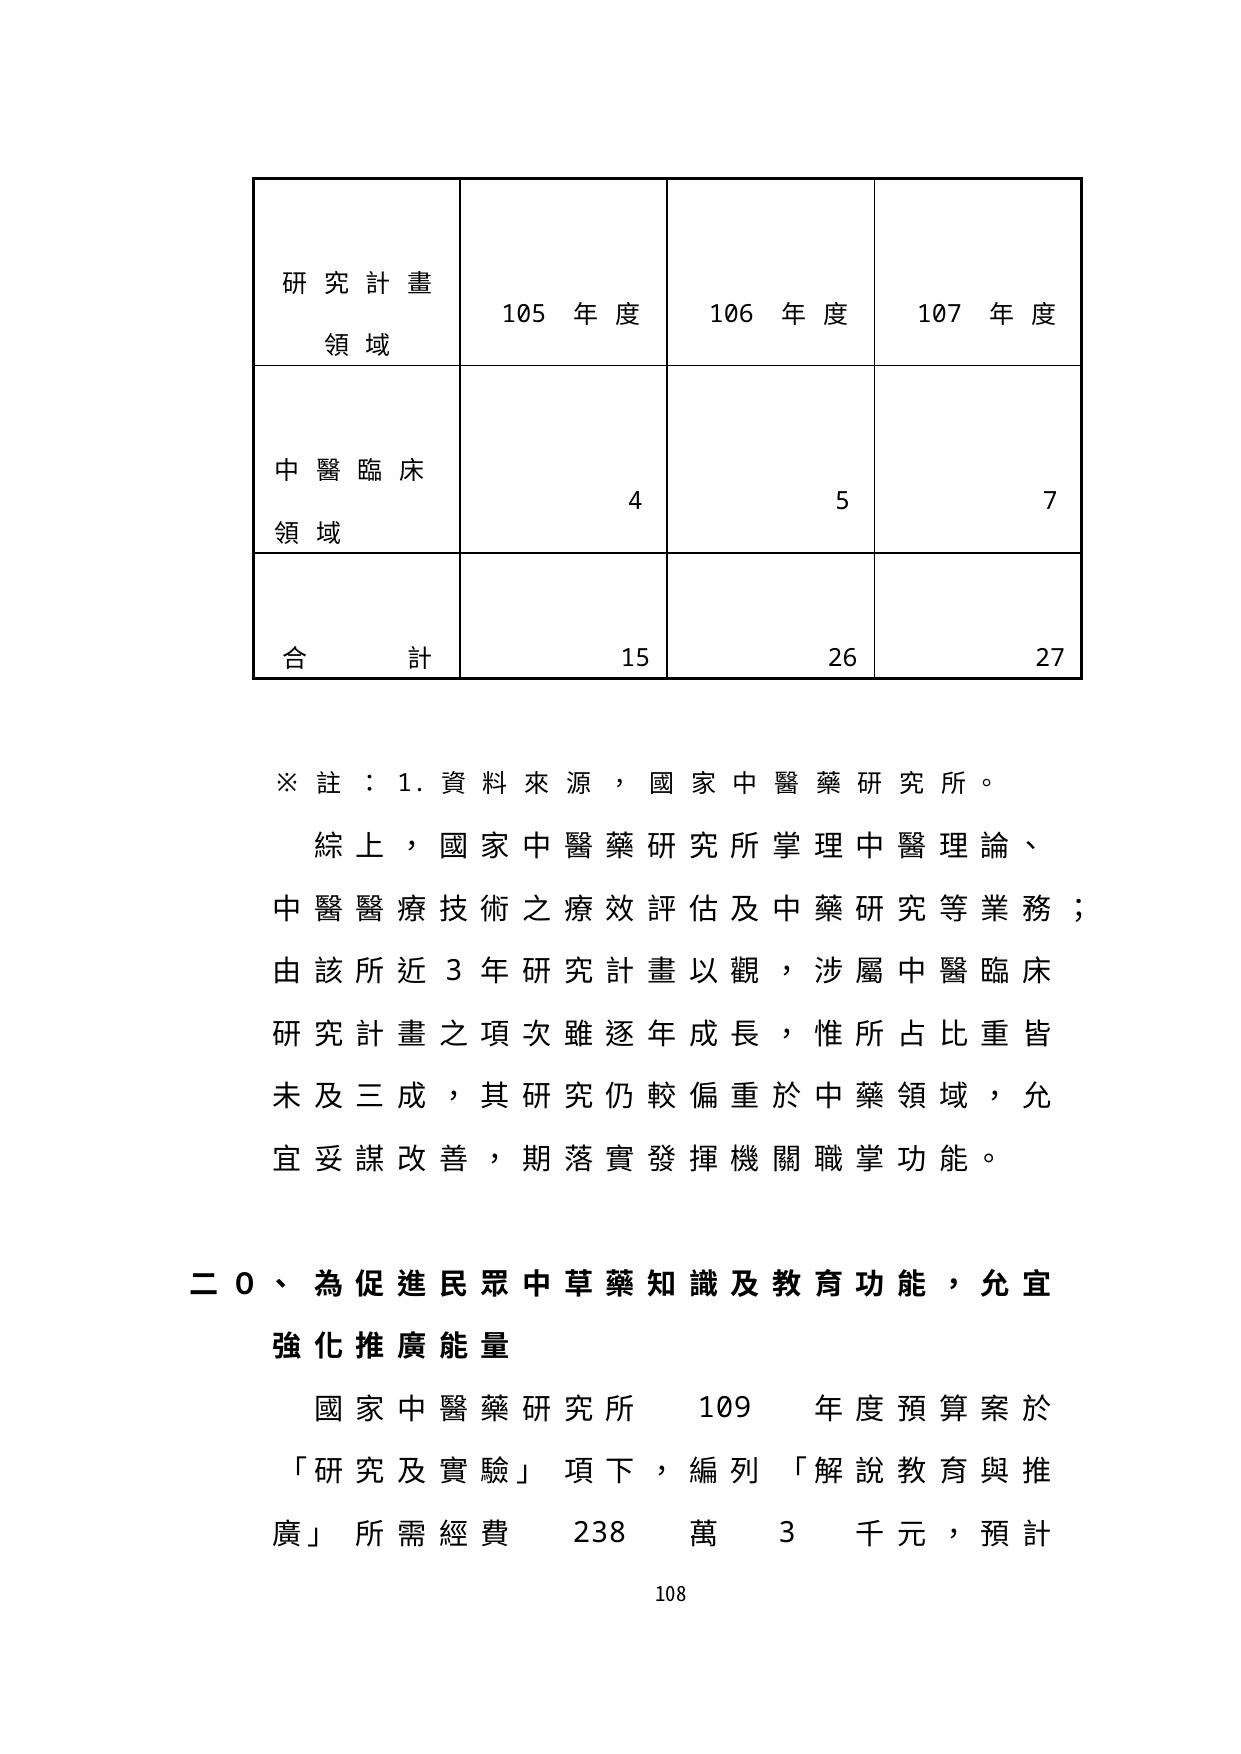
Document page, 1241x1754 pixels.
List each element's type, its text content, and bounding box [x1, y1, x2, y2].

table_cell 合 計 [255, 554, 459, 677]
text ※註：1.資料來源，國家中醫藥研究所。 [244, 740, 1060, 802]
text 國家中醫藥研究所109年度預算案於「研究及實驗」項下，編列「解說教育與推廣」所需經費238萬3千元，預計 [242, 1365, 1058, 1552]
table_cell 27 [875, 554, 1080, 677]
table_cell 中醫臨床領域 [255, 366, 459, 552]
table_cell 15 [461, 554, 666, 677]
table_cell 4 [461, 366, 666, 552]
table_cell 26 [668, 554, 874, 677]
text 二０、為促進民眾中草藥知識及教育功能，允宜強化推廣能量 [183, 1240, 1058, 1365]
table_header 107年度 [875, 180, 1080, 365]
table_header 106年度 [668, 180, 874, 365]
table_cell 5 [668, 366, 874, 552]
table_cell 7 [875, 366, 1080, 552]
text 綜上，國家中醫藥研究所掌理中醫理論、中醫醫療技術之療效評估及中藥研究等業務；由該所近3年研究計畫以觀，涉屬中醫臨床研究計畫之項次雖逐年成長，惟所占比重皆未及三成，其研究仍較偏重於中藥領域，允宜妥謀改善，期落實發揮機關職掌功能。 [242, 802, 1058, 1177]
table_header 105年度 [461, 180, 666, 365]
table_header 研究計畫領域 [255, 180, 459, 365]
